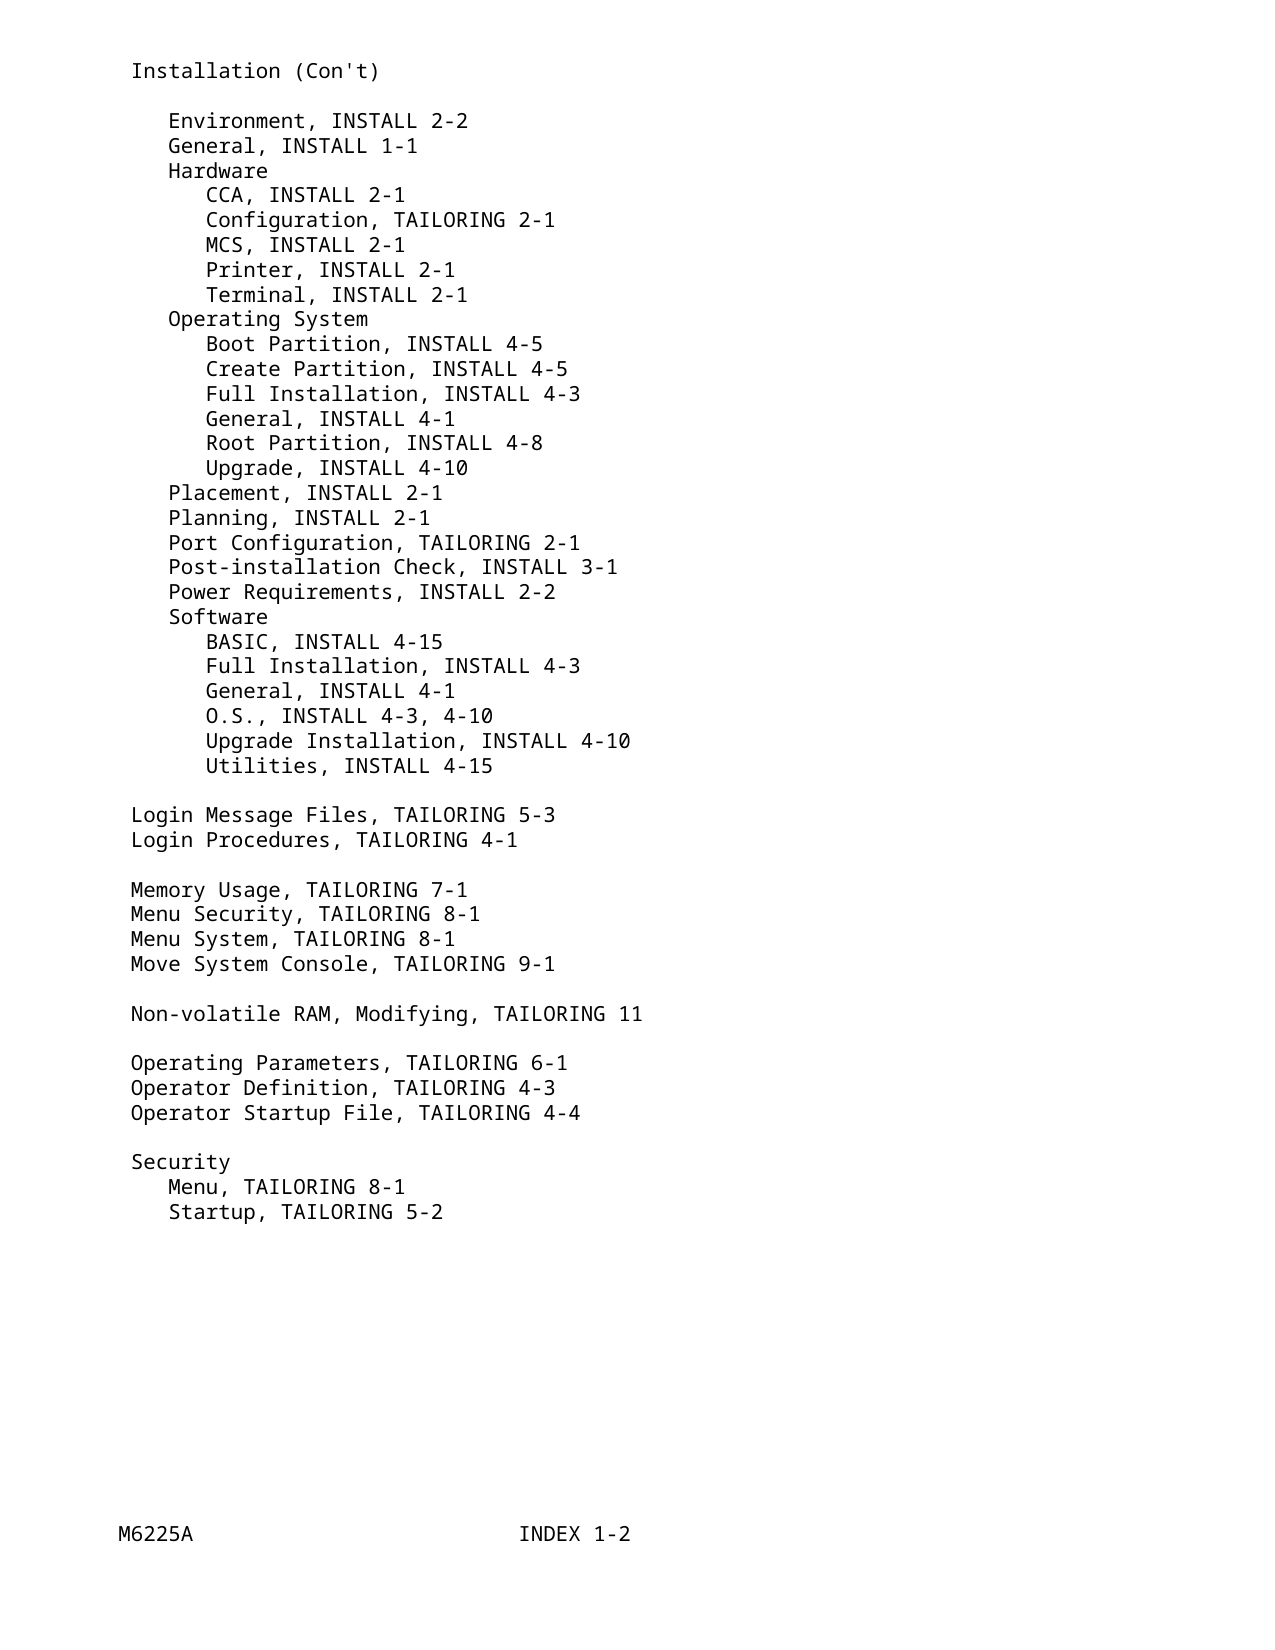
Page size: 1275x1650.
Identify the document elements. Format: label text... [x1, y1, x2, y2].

text Operator Definition, TAILORING 4-3 [118, 1076, 1145, 1100]
text CCA, INSTALL 2-1 [118, 183, 1145, 208]
text Operator Startup File, TAILORING 4-4 [118, 1100, 1145, 1125]
text Upgrade Installation, INSTALL 4-10 [118, 728, 1145, 753]
text Memory Usage, TAILORING 7-1 [118, 877, 1145, 902]
text Upgrade, INSTALL 4-10 [118, 456, 1145, 481]
text Port Configuration, TAILORING 2-1 [118, 530, 1145, 555]
text Menu Security, TAILORING 8-1 [118, 902, 1145, 927]
text Create Partition, INSTALL 4-5 [118, 357, 1145, 381]
text Boot Partition, INSTALL 4-5 [118, 332, 1145, 357]
text Software [118, 604, 1145, 629]
text Placement, INSTALL 2-1 [118, 481, 1145, 505]
text General, INSTALL 4-1 [118, 406, 1145, 431]
text Post-installation Check, INSTALL 3-1 [118, 555, 1145, 580]
text Hardware [118, 158, 1145, 183]
text BASIC, INSTALL 4-15 [118, 629, 1145, 654]
text O.S., INSTALL 4-3, 4-10 [118, 704, 1145, 728]
text Utilities, INSTALL 4-15 [118, 753, 1145, 778]
text Environment, INSTALL 2-2 [118, 109, 1145, 133]
text Menu, TAILORING 8-1 [118, 1175, 1145, 1199]
text Menu System, TAILORING 8-1 [118, 927, 1145, 952]
text General, INSTALL 1-1 [118, 133, 1145, 158]
text M6225A INDEX 1-2 [118, 1522, 1145, 1547]
text General, INSTALL 4-1 [118, 679, 1145, 704]
text Security [118, 1150, 1145, 1175]
text Root Partition, INSTALL 4-8 [118, 431, 1145, 456]
text Full Installation, INSTALL 4-3 [118, 381, 1145, 406]
text Power Requirements, INSTALL 2-2 [118, 580, 1145, 604]
text Login Procedures, TAILORING 4-1 [118, 828, 1145, 852]
text Printer, INSTALL 2-1 [118, 257, 1145, 282]
text Operating System [118, 307, 1145, 332]
text Installation (Con't) [118, 59, 1145, 84]
text Full Installation, INSTALL 4-3 [118, 654, 1145, 679]
text Configuration, TAILORING 2-1 [118, 208, 1145, 233]
text Terminal, INSTALL 2-1 [118, 282, 1145, 307]
text MCS, INSTALL 2-1 [118, 233, 1145, 257]
text Operating Parameters, TAILORING 6-1 [118, 1051, 1145, 1076]
text Login Message Files, TAILORING 5-3 [118, 803, 1145, 828]
text Non-volatile RAM, Modifying, TAILORING 11 [118, 1001, 1145, 1026]
text Startup, TAILORING 5-2 [118, 1199, 1145, 1224]
text Planning, INSTALL 2-1 [118, 505, 1145, 530]
text Move System Console, TAILORING 9-1 [118, 952, 1145, 976]
